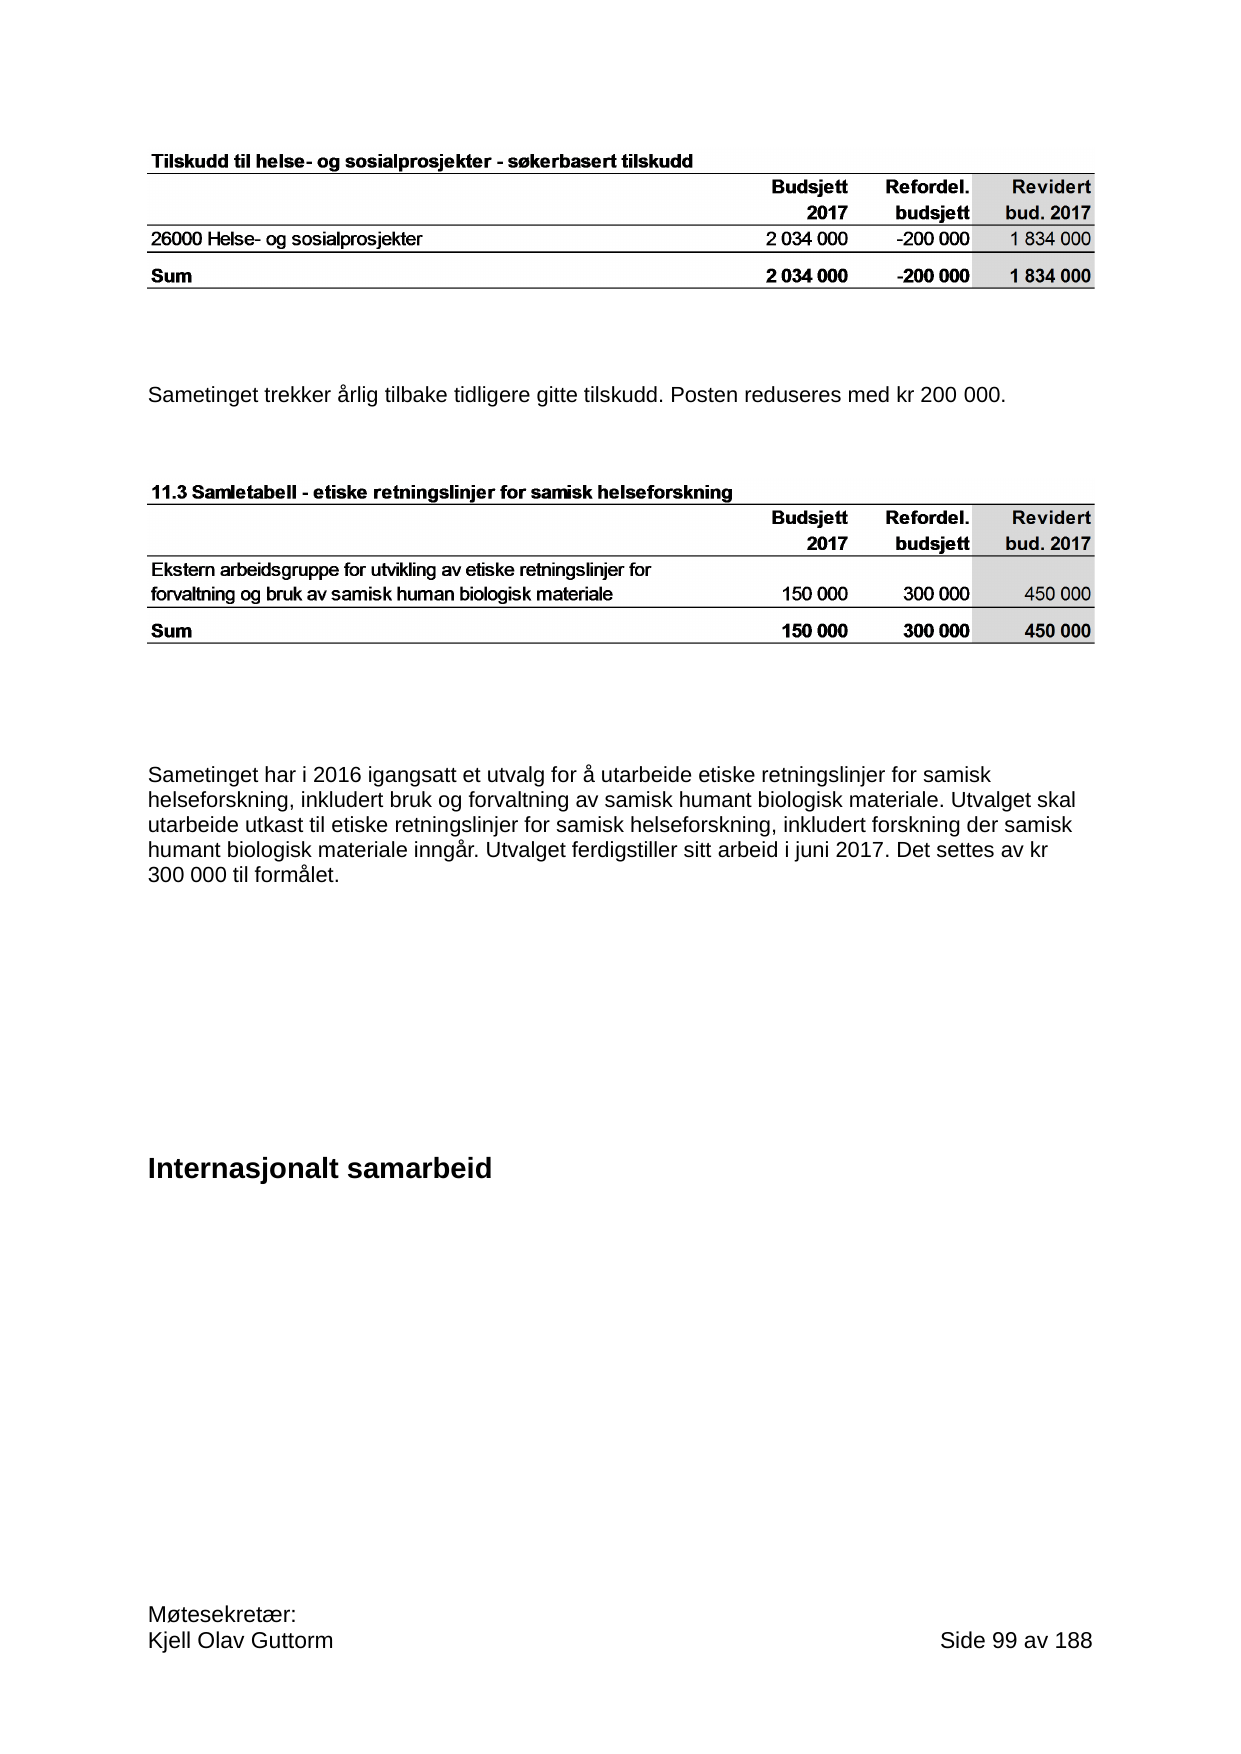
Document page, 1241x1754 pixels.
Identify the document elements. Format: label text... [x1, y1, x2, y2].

picture [147, 478, 1095, 644]
picture [147, 147, 1095, 289]
table_header Sametinget trekker årlig tilbake tidligere gitte tilskudd. Posten reduseres med kr 200 000. Sametinget har i 2016 igangsatt et utvalg for å utarbeide etiske retningslinjer for samisk helseforskning, inkludert bruk og forvaltning av samisk humant biologisk materiale. Utvalget skal utarbeide utkast til etiske retningslinjer for samisk helseforskning, inkludert forskning der samisk humant biologisk materiale inngår. Utvalget ferdigstiller sitt arbeid i juni 2017. Det settes av kr 300 000 til formålet. Internasjonalt samarbeid [136, 148, 1104, 1232]
